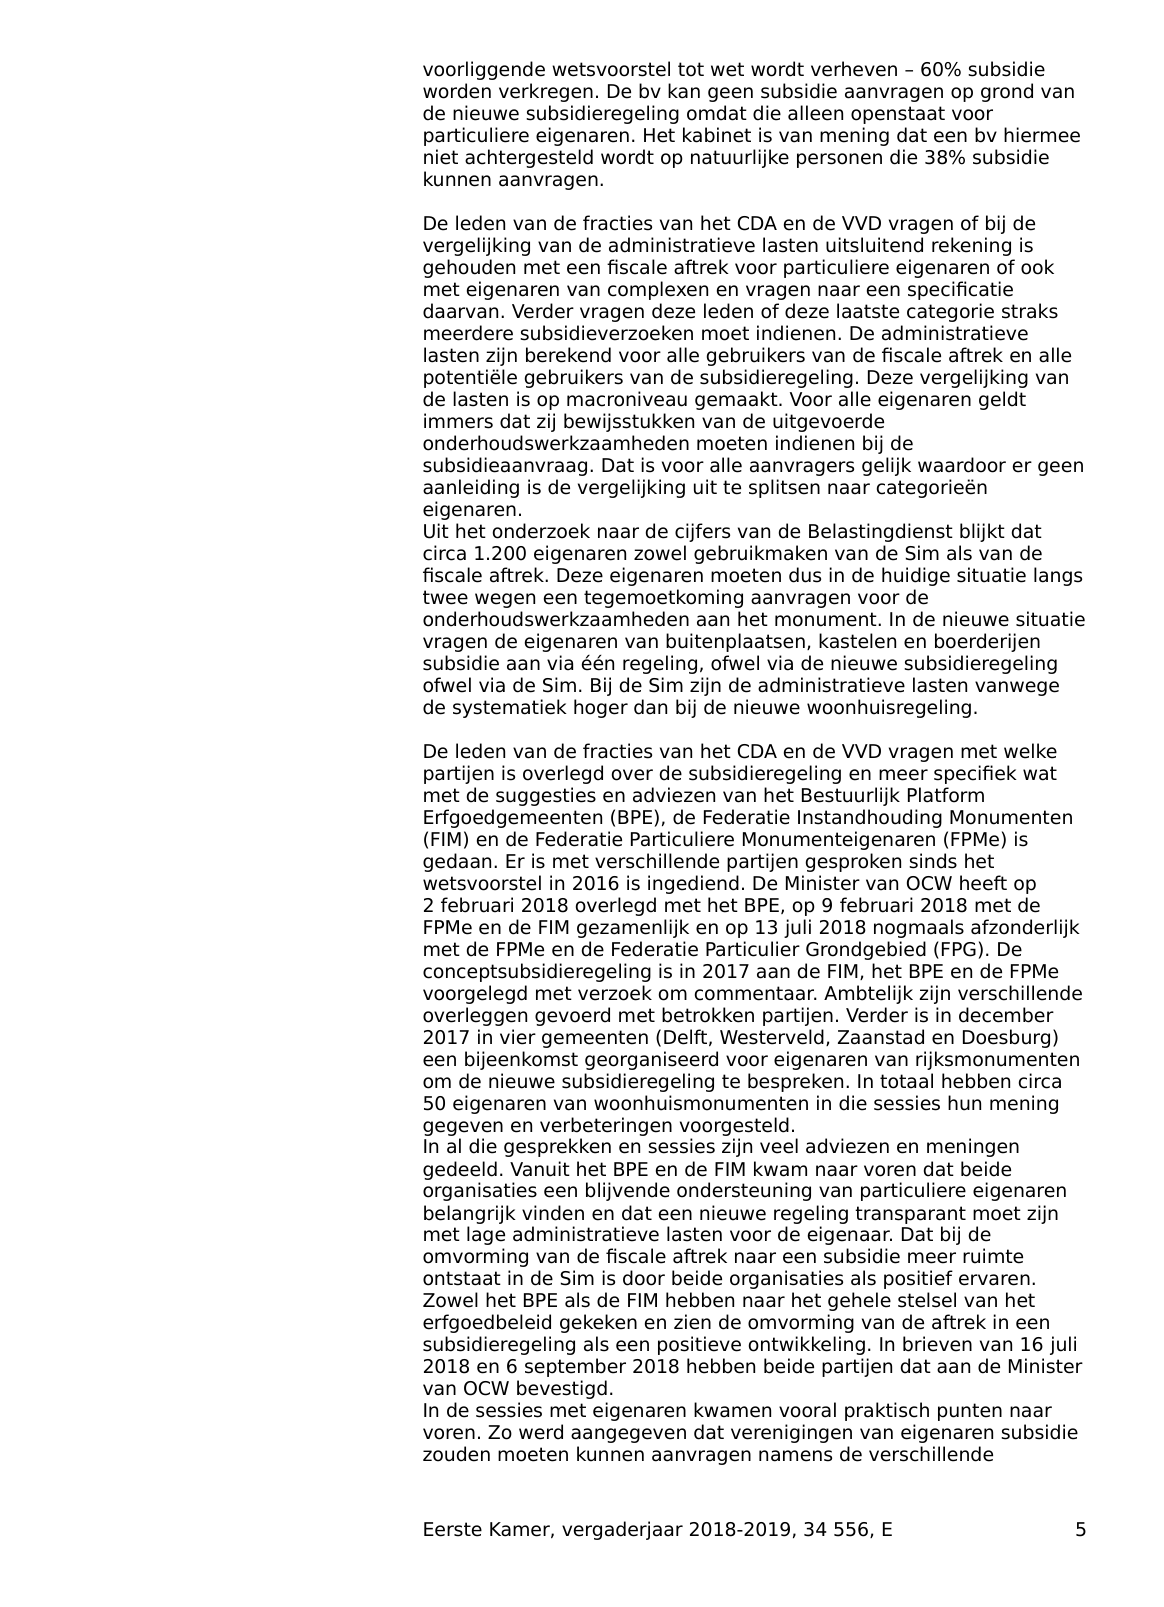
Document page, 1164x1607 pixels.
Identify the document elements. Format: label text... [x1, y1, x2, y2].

text In al die gesprekken en sessies zijn veel adviezen en meningen gedeeld. Vanuit het BPE en de FIM kwam naar voren dat beide organisaties een blijvende ondersteuning van particuliere eigenaren belangrijk vinden en dat een nieuwe regeling transparant moet zijn met lage administratieve lasten voor de eigenaar. Dat bij de omvorming van de fiscale aftrek naar een subsidie meer ruimte ontstaat in de Sim is door beide organisaties als positief ervaren. Zowel het BPE als de FIM hebben naar het gehele stelsel van het erfgoedbeleid gekeken en zien de omvorming van de aftrek in een subsidieregeling als een positieve ontwikkeling. In brieven van 16 juli 2018 en 6 september 2018 hebben beide partijen dat aan de Minister van OCW bevestigd. [422, 1136, 1087, 1400]
text De leden van de fracties van het CDA en de VVD vragen of bij de vergelijking van de administratieve lasten uitsluitend rekening is gehouden met een fiscale aftrek voor particuliere eigenaren of ook met eigenaren van complexen en vragen naar een specificatie daarvan. Verder vragen deze leden of deze laatste categorie straks meerdere subsidieverzoeken moet indienen. De administratieve lasten zijn berekend voor alle gebruikers van de fiscale aftrek en alle potentiële gebruikers van de subsidieregeling. Deze vergelijking van de lasten is op macroniveau gemaakt. Voor alle eigenaren geldt immers dat zij bewijsstukken van de uitgevoerde onderhoudswerkzaamheden moeten indienen bij de subsidieaanvraag. Dat is voor alle aanvragers gelijk waardoor er geen aanleiding is de vergelijking uit te splitsen naar categorieën eigenaren. [422, 213, 1087, 521]
text voorliggende wetsvoorstel tot wet wordt verheven – 60% subsidie worden verkregen. De bv kan geen subsidie aanvragen op grond van de nieuwe subsidieregeling omdat die alleen openstaat voor particuliere eigenaren. Het kabinet is van mening dat een bv hiermee niet achtergesteld wordt op natuurlijke personen die 38% subsidie kunnen aanvragen. [422, 59, 1087, 191]
text In de sessies met eigenaren kwamen vooral praktisch punten naar voren. Zo werd aangegeven dat verenigingen van eigenaren subsidie zouden moeten kunnen aanvragen namens de verschillende [422, 1400, 1087, 1466]
text De leden van de fracties van het CDA en de VVD vragen met welke partijen is overlegd over de subsidieregeling en meer specifiek wat met de suggesties en adviezen van het Bestuurlijk Platform Erfgoedgemeenten (BPE), de Federatie Instandhouding Monumenten (FIM) en de Federatie Particuliere Monumenteigenaren (FPMe) is gedaan. Er is met verschillende partijen gesproken sinds het wetsvoorstel in 2016 is ingediend. De Minister van OCW heeft op 2 februari 2018 overlegd met het BPE, op 9 februari 2018 met de FPMe en de FIM gezamenlijk en op 13 juli 2018 nogmaals afzonderlijk met de FPMe en de Federatie Particulier Grondgebied (FPG). De conceptsubsidieregeling is in 2017 aan de FIM, het BPE en de FPMe voorgelegd met verzoek om commentaar. Ambtelijk zijn verschillende overleggen gevoerd met betrokken partijen. Verder is in december 2017 in vier gemeenten (Delft, Westerveld, Zaanstad en Doesburg) een bijeenkomst georganiseerd voor eigenaren van rijksmonumenten om de nieuwe subsidieregeling te bespreken. In totaal hebben circa 50 eigenaren van woonhuismonumenten in die sessies hun mening gegeven en verbeteringen voorgesteld. [422, 741, 1087, 1136]
text Uit het onderzoek naar de cijfers van de Belastingdienst blijkt dat circa 1.200 eigenaren zowel gebruikmaken van de Sim als van de fiscale aftrek. Deze eigenaren moeten dus in de huidige situatie langs twee wegen een tegemoetkoming aanvragen voor de onderhoudswerkzaamheden aan het monument. In de nieuwe situatie vragen de eigenaren van buitenplaatsen, kastelen en boerderijen subsidie aan via één regeling, ofwel via de nieuwe subsidieregeling ofwel via de Sim. Bij de Sim zijn de administratieve lasten vanwege de systematiek hoger dan bij de nieuwe woonhuisregeling. [422, 521, 1087, 719]
